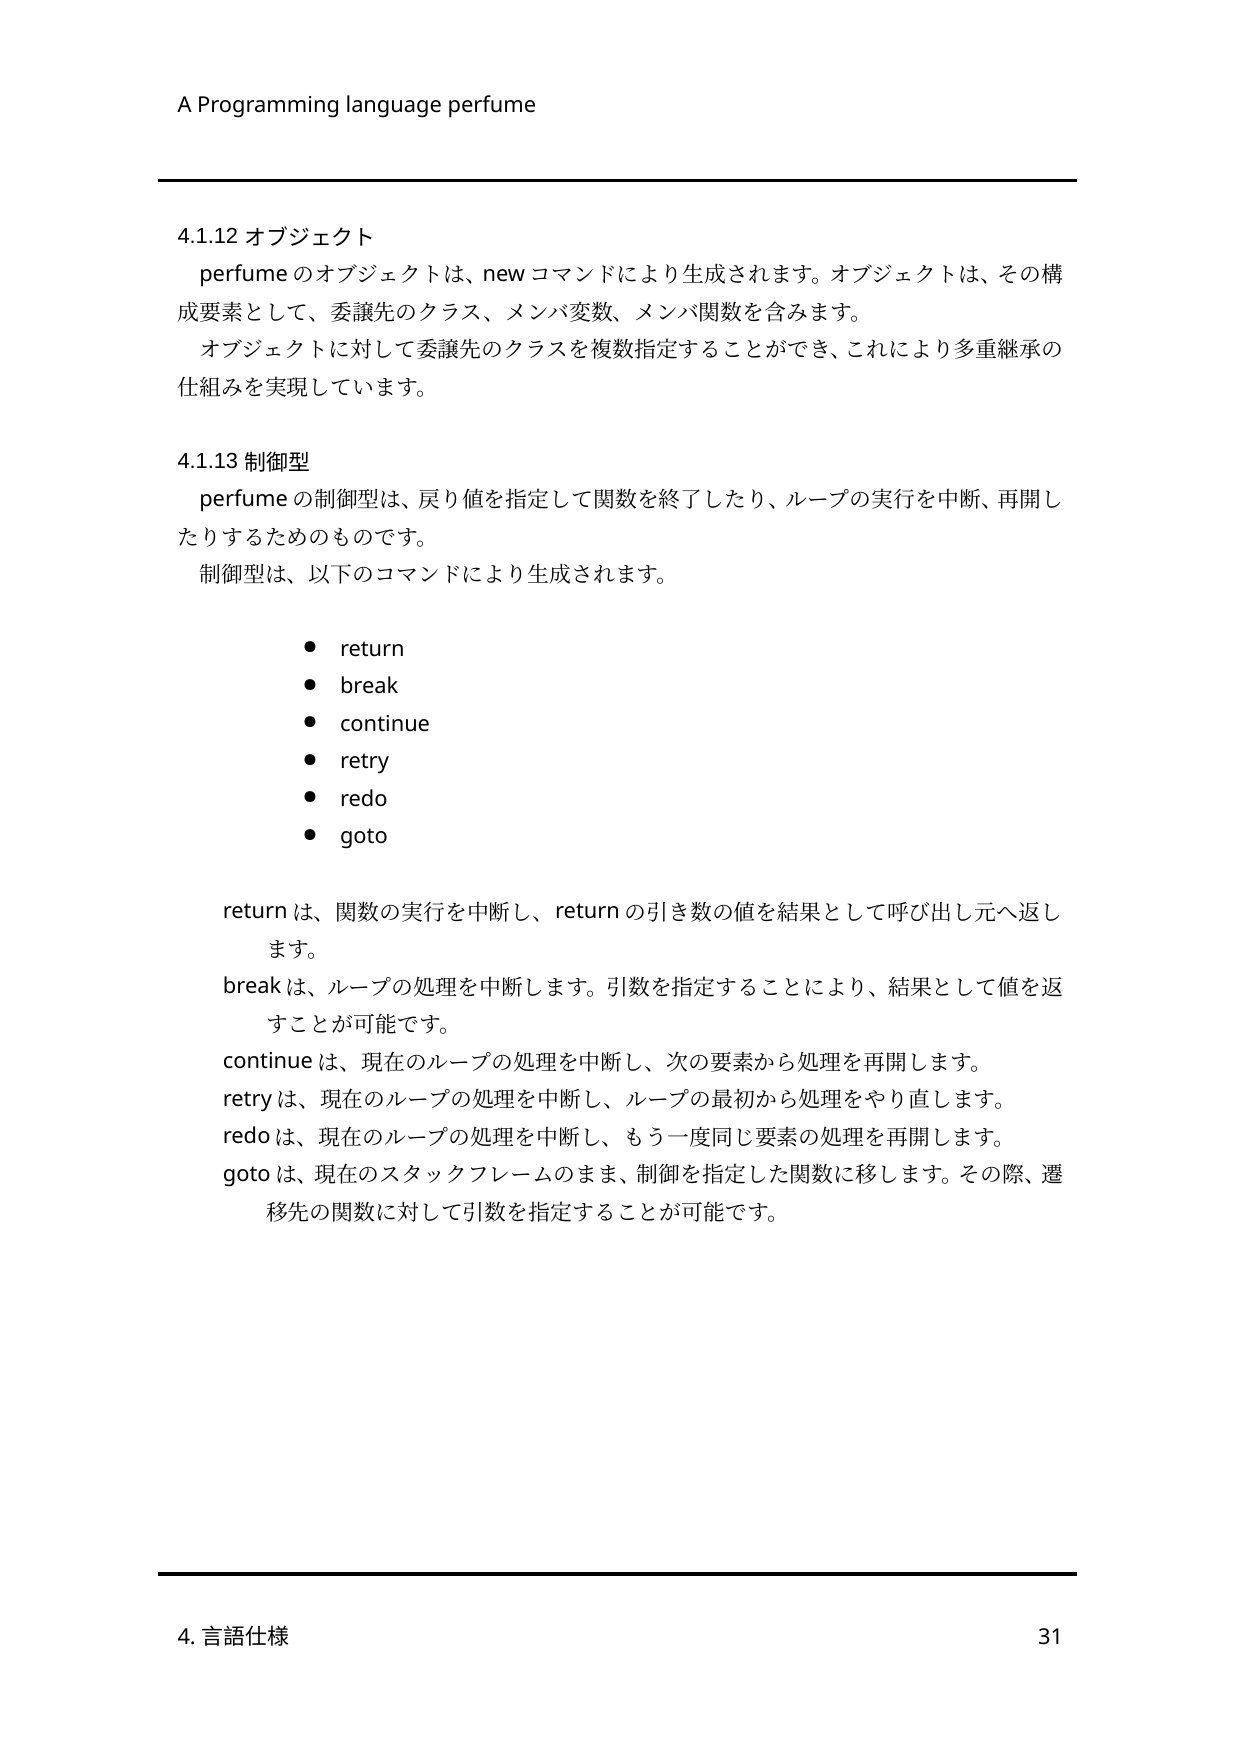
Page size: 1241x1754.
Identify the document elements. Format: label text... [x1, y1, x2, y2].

list return [302, 629, 1063, 667]
text perfumeのオブジェクトは、newコマンドにより生成されます。オブジェクトは、その構成要素として、委譲先のクラス、メンバ変数、メンバ関数を含みます。 [177, 254, 1063, 329]
text redoは、現在のループの処理を中断し、もう一度同じ要素の処理を再開します。 [201, 1117, 1063, 1154]
subtitle 4.1.13 制御型 [177, 442, 1063, 479]
text gotoは、現在のスタックフレームのまま、制御を指定した関数に移します。その際、遷移先の関数に対して引数を指定することが可能です。 [201, 1154, 1063, 1229]
text returnは、関数の実行を中断し、returnの引き数の値を結果として呼び出し元へ返します。 [201, 892, 1063, 967]
text オブジェクトに対して委譲先のクラスを複数指定することができ、これにより多重継承の仕組みを実現しています。 [177, 329, 1063, 404]
list continue [302, 704, 1063, 742]
list break [302, 667, 1063, 704]
list retry [302, 742, 1063, 779]
text continueは、現在のループの処理を中断し、次の要素から処理を再開します。 [201, 1042, 1063, 1079]
text retryは、現在のループの処理を中断し、ループの最初から処理をやり直します。 [201, 1079, 1063, 1117]
text 制御型は、以下のコマンドにより生成されます。 [177, 554, 1063, 592]
list goto [302, 817, 1063, 854]
text perfumeの制御型は、戻り値を指定して関数を終了したり、ループの実行を中断、再開したりするためのものです。 [177, 479, 1063, 554]
text breakは、ループの処理を中断します。引数を指定することにより、結果として値を返すことが可能です。 [201, 967, 1063, 1042]
list redo [302, 779, 1063, 817]
subtitle 4.1.12 オブジェクト [177, 217, 1063, 254]
